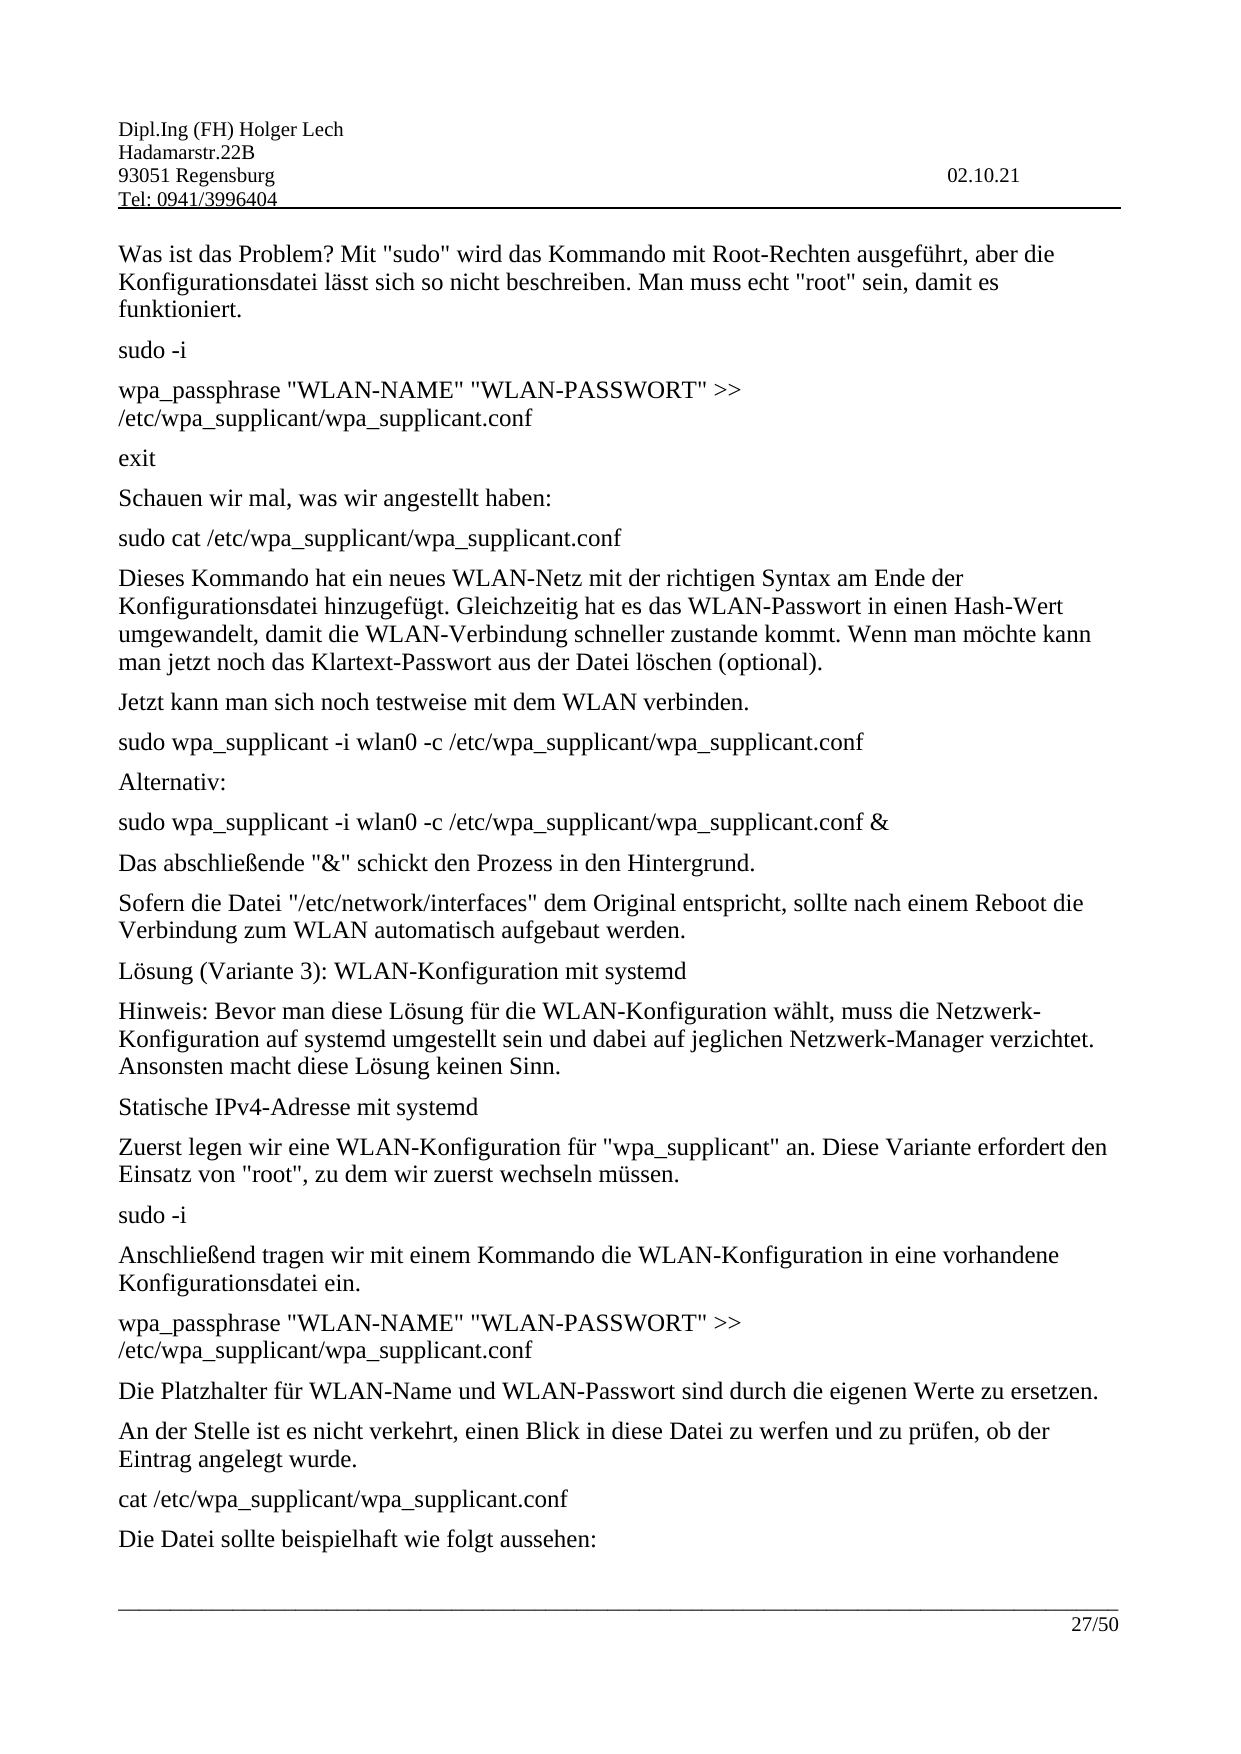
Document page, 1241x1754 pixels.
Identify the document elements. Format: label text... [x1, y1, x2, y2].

text sudo -i [118, 336, 1122, 363]
text Was ist das Problem? Mit "sudo" wird das Kommando mit Root-Rechten ausgeführt, aber die Konfigurationsdatei lässt sich so nicht beschreiben. Man muss echt "root" sein, damit es funktioniert. [118, 240, 1122, 323]
text Die Datei sollte beispielhaft wie folgt aussehen: [118, 1525, 1122, 1553]
text sudo wpa_supplicant -i wlan0 -c /etc/wpa_supplicant/wpa_supplicant.conf & [118, 808, 1122, 836]
text Sofern die Datei "/etc/network/interfaces" dem Original entspricht, sollte nach einem Reboot die Verbindung zum WLAN automatisch aufgebaut werden. [118, 889, 1122, 944]
text Das abschließende "&" schickt den Prozess in den Hintergrund. [118, 849, 1122, 876]
text sudo cat /etc/wpa_supplicant/wpa_supplicant.conf [118, 524, 1122, 552]
text Zuerst legen wir eine WLAN-Konfiguration für "wpa_supplicant" an. Diese Variante erfordert den Einsatz von "root", zu dem wir zuerst wechseln müssen. [118, 1133, 1122, 1188]
text sudo -i [118, 1201, 1122, 1228]
text Die Platzhalter für WLAN-Name und WLAN-Passwort sind durch die eigenen Werte zu ersetzen. [118, 1377, 1122, 1404]
text An der Stelle ist es nicht verkehrt, einen Blick in diese Datei zu werfen und zu prüfen, ob der Eintrag angelegt wurde. [118, 1417, 1122, 1472]
text Lösung (Variante 3): WLAN-Konfiguration mit systemd [118, 957, 1122, 984]
text cat /etc/wpa_supplicant/wpa_supplicant.conf [118, 1485, 1122, 1513]
text Anschließend tragen wir mit einem Kommando die WLAN-Konfiguration in eine vorhandene Konfigurationsdatei ein. [118, 1241, 1122, 1296]
text Schauen wir mal, was wir angestellt haben: [118, 484, 1122, 512]
text Jetzt kann man sich noch testweise mit dem WLAN verbinden. [118, 688, 1122, 716]
text Alternativ: [118, 768, 1122, 796]
text Hinweis: Bevor man diese Lösung für die WLAN-Konfiguration wählt, muss die Netzwerk-Konfiguration auf systemd umgestellt sein und dabei auf jeglichen Netzwerk-Manager verzichtet. Ansonsten macht diese Lösung keinen Sinn. [118, 997, 1122, 1080]
text wpa_passphrase "WLAN-NAME" "WLAN-PASSWORT" >> /etc/wpa_supplicant/wpa_supplicant.conf [118, 376, 1122, 431]
text wpa_passphrase "WLAN-NAME" "WLAN-PASSWORT" >> /etc/wpa_supplicant/wpa_supplicant.conf [118, 1309, 1122, 1364]
text exit [118, 444, 1122, 472]
text sudo wpa_supplicant -i wlan0 -c /etc/wpa_supplicant/wpa_supplicant.conf [118, 728, 1122, 756]
text Dieses Kommando hat ein neues WLAN-Netz mit der richtigen Syntax am Ende der Konfigurationsdatei hinzugefügt. Gleichzeitig hat es das WLAN-Passwort in einen Hash-Wert umgewandelt, damit die WLAN-Verbindung schneller zustande kommt. Wenn man möchte kann man jetzt noch das Klartext-Passwort aus der Datei löschen (optional). [118, 564, 1122, 675]
text Statische IPv4-Adresse mit systemd [118, 1093, 1122, 1120]
